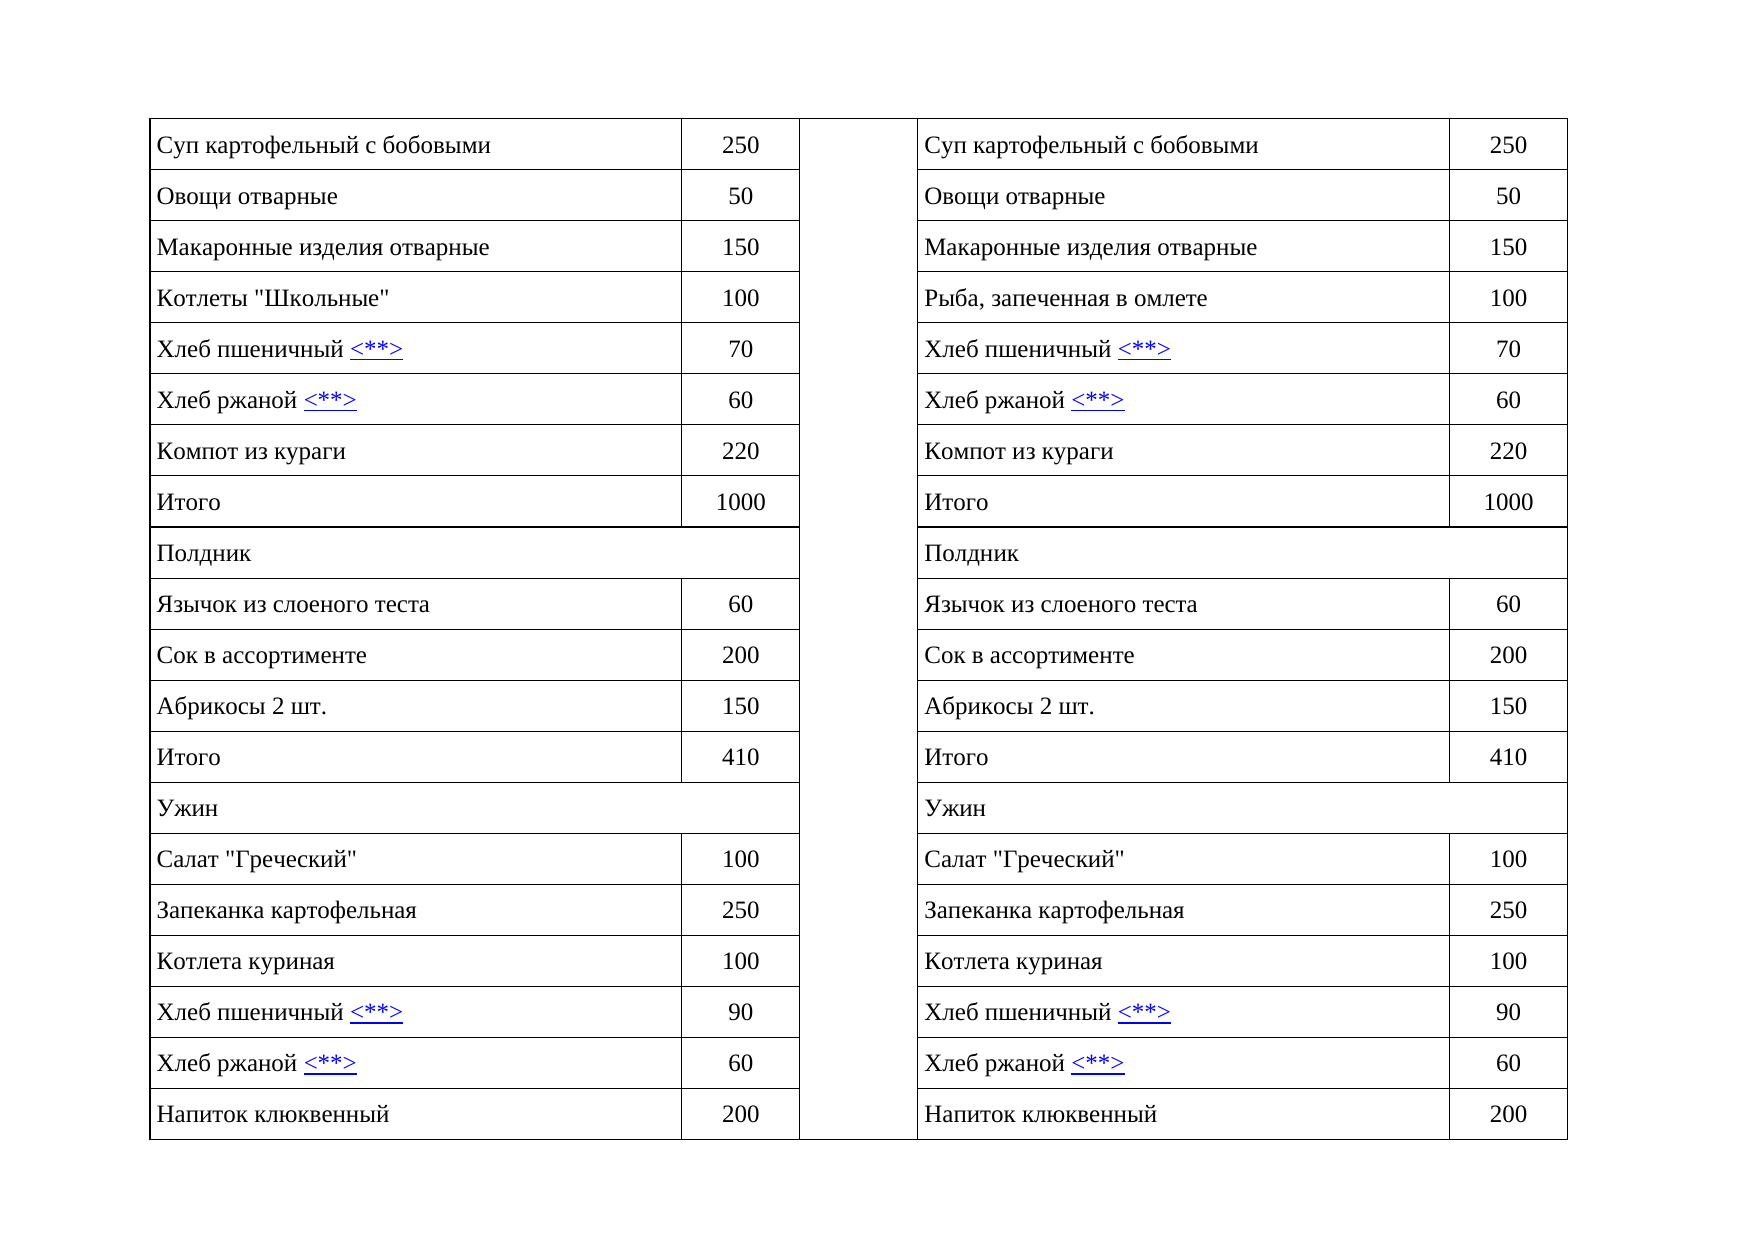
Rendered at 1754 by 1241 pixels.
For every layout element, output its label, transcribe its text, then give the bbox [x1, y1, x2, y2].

table_cell Рыба, запеченная в омлете [918, 272, 1449, 322]
table_cell Макаронные изделия отварные [151, 221, 681, 271]
table_cell Компот из кураги [151, 425, 681, 475]
table_cell 1000 [1450, 476, 1567, 526]
table_cell Хлеб пшеничный <**> [151, 323, 681, 373]
table_cell Салат "Греческий" [151, 834, 681, 884]
table_cell 60 [1450, 579, 1567, 628]
table_cell 250 [682, 119, 799, 169]
table_cell 60 [682, 374, 799, 424]
table_cell Хлеб ржаной <**> [918, 374, 1449, 424]
table_cell Компот из кураги [918, 425, 1449, 475]
table_cell Хлеб ржаной <**> [918, 1038, 1449, 1088]
table_cell 60 [1450, 374, 1567, 424]
table_cell 200 [682, 1089, 799, 1139]
table_cell Хлеб пшеничный <**> [151, 987, 681, 1037]
table_cell 1000 [682, 476, 799, 526]
table_cell 250 [682, 885, 799, 935]
table_cell 100 [682, 936, 799, 986]
table_cell 150 [1450, 681, 1567, 731]
table_cell 70 [682, 323, 799, 373]
table_cell Полдник [918, 528, 1567, 577]
table_cell 50 [1450, 170, 1567, 220]
table_cell 410 [682, 732, 799, 782]
table_cell Сок в ассортименте [918, 630, 1449, 679]
table_cell Абрикосы 2 шт. [918, 681, 1449, 731]
table_cell 220 [1450, 425, 1567, 475]
table_cell Котлета куриная [918, 936, 1449, 986]
table_cell 100 [1450, 936, 1567, 986]
table_cell Язычок из слоеного теста [918, 579, 1449, 628]
table_cell 90 [1450, 987, 1567, 1037]
table_cell Итого [151, 732, 681, 782]
table_cell Итого [918, 732, 1449, 782]
table_cell Хлеб пшеничный <**> [918, 987, 1449, 1037]
table_cell Полдник [151, 528, 799, 577]
table_cell Напиток клюквенный [151, 1089, 681, 1139]
table_cell Ужин [918, 783, 1567, 833]
table_cell Овощи отварные [151, 170, 681, 220]
table_cell Овощи отварные [918, 170, 1449, 220]
table_cell Хлеб ржаной <**> [151, 1038, 681, 1088]
table_cell Ужин [151, 783, 799, 833]
table_cell Сок в ассортименте [151, 630, 681, 679]
table_cell Макаронные изделия отварные [918, 221, 1449, 271]
table_cell 50 [682, 170, 799, 220]
table_cell Котлета куриная [151, 936, 681, 986]
table_cell 70 [1450, 323, 1567, 373]
table_cell 150 [682, 221, 799, 271]
table_cell 60 [682, 1038, 799, 1088]
table_cell Итого [918, 476, 1449, 526]
table_cell 200 [1450, 630, 1567, 679]
table_cell Запеканка картофельная [151, 885, 681, 935]
table_cell Язычок из слоеного теста [151, 579, 681, 628]
table_cell 90 [682, 987, 799, 1037]
table_cell Суп картофельный с бобовыми [918, 119, 1449, 169]
table_cell Абрикосы 2 шт. [151, 681, 681, 731]
table_cell 200 [1450, 1089, 1567, 1139]
table_cell Хлеб ржаной <**> [151, 374, 681, 424]
table_cell 60 [682, 579, 799, 628]
table_cell 220 [682, 425, 799, 475]
table_cell 200 [682, 630, 799, 679]
table_cell Напиток клюквенный [918, 1089, 1449, 1139]
table_cell 410 [1450, 732, 1567, 782]
table_cell 250 [1450, 119, 1567, 169]
table_cell 150 [1450, 221, 1567, 271]
table_cell Запеканка картофельная [918, 885, 1449, 935]
table_cell 100 [682, 272, 799, 322]
table_cell Итого [151, 476, 681, 526]
table_cell 150 [682, 681, 799, 731]
table_cell Суп картофельный с бобовыми [151, 119, 681, 169]
table_cell Котлеты "Школьные" [151, 272, 681, 322]
table_cell 100 [1450, 272, 1567, 322]
table_cell 100 [1450, 834, 1567, 884]
table_cell 60 [1450, 1038, 1567, 1088]
table_cell 250 [1450, 885, 1567, 935]
table_cell 100 [682, 834, 799, 884]
table_cell Салат "Греческий" [918, 834, 1449, 884]
table_cell Хлеб пшеничный <**> [918, 323, 1449, 373]
